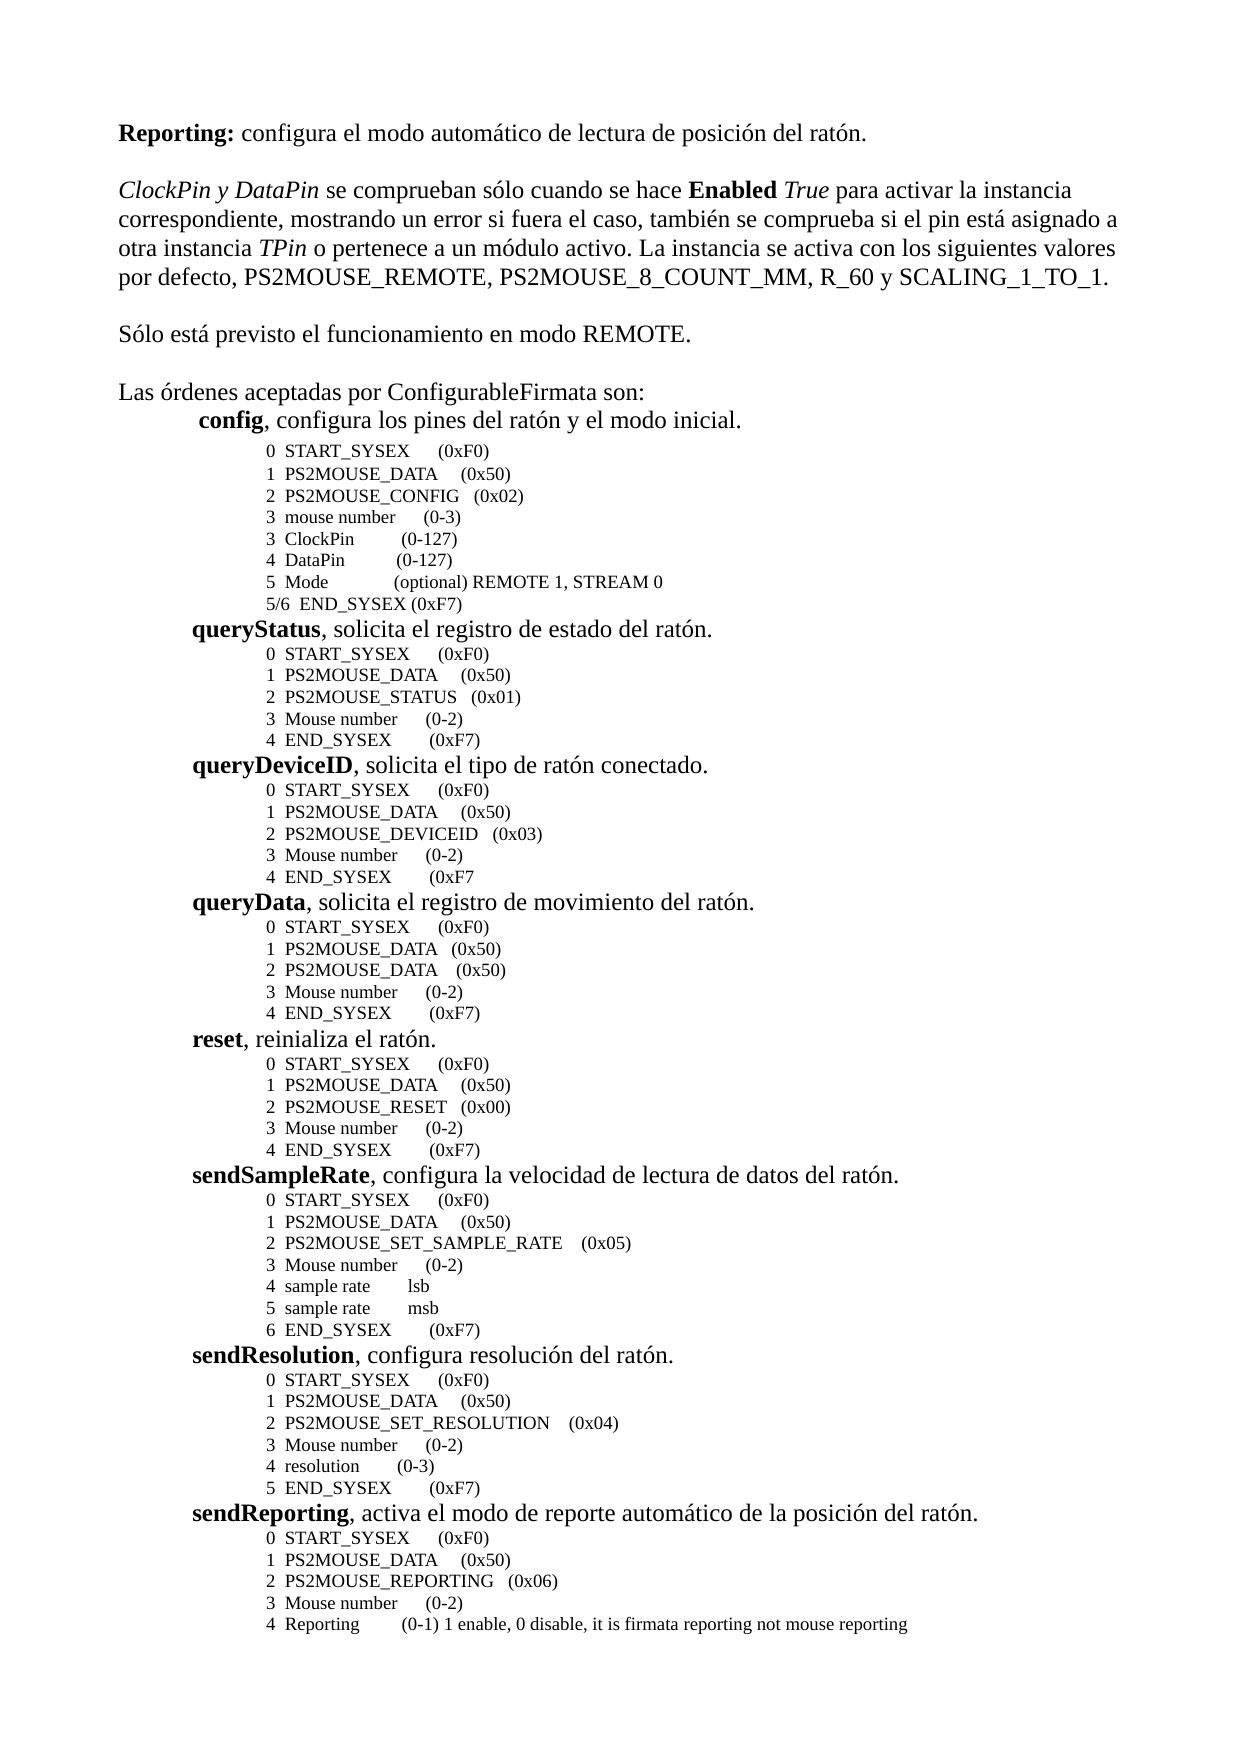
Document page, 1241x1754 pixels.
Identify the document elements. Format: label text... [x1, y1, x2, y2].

text 2 PS2MOUSE_RESET (0x00) [118, 1096, 1122, 1117]
text 2 PS2MOUSE_REPORTING (0x06) [118, 1570, 1122, 1592]
text 3 Mouse number (0-2) [118, 1117, 1122, 1139]
text 4 Reporting (0-1) 1 enable, 0 disable, it is firmata reporting not mouse reporting [118, 1613, 1122, 1635]
text 2 PS2MOUSE_STATUS (0x01) [118, 686, 1122, 707]
text 0 START_SYSEX (0xF0) [118, 1369, 1122, 1390]
text 0 START_SYSEX (0xF0) [118, 643, 1122, 664]
text 1 PS2MOUSE_DATA (0x50) [118, 1074, 1122, 1096]
text 4 END_SYSEX (0xF7) [118, 1002, 1122, 1024]
text 0 START_SYSEX (0xF0) [118, 434, 1122, 463]
text 1 PS2MOUSE_DATA (0x50) [118, 664, 1122, 686]
text 0 START_SYSEX (0xF0) [118, 779, 1122, 801]
text 1 PS2MOUSE_DATA (0x50) [118, 1211, 1122, 1232]
text Sólo está previsto el funcionamiento en modo REMOTE. [118, 319, 1122, 348]
text 1 PS2MOUSE_DATA (0x50) [118, 801, 1122, 822]
text 2 PS2MOUSE_SET_SAMPLE_RATE (0x05) [118, 1232, 1122, 1254]
text config, configura los pines del ratón y el modo inicial. [118, 406, 1122, 434]
text Las órdenes aceptadas por ConfigurableFirmata son: [118, 377, 1122, 406]
text queryDeviceID, solicita el tipo de ratón conectado. [118, 751, 1122, 779]
text Reporting: configura el modo automático de lectura de posición del ratón. [118, 118, 1122, 147]
text 3 Mouse number (0-2) [118, 1254, 1122, 1275]
text 3 Mouse number (0-2) [118, 707, 1122, 729]
text 4 END_SYSEX (0xF7 [118, 866, 1122, 887]
text 2 PS2MOUSE_SET_RESOLUTION (0x04) [118, 1412, 1122, 1433]
text 4 DataPin (0-127) [118, 549, 1122, 571]
text sendResolution, configura resolución del ratón. [118, 1340, 1122, 1369]
text 6 END_SYSEX (0xF7) [118, 1318, 1122, 1340]
text 2 PS2MOUSE_DEVICEID (0x03) [118, 822, 1122, 844]
text sendSampleRate, configura la velocidad de lectura de datos del ratón. [118, 1160, 1122, 1189]
text 1 PS2MOUSE_DATA (0x50) [118, 463, 1122, 485]
text 3 Mouse number (0-2) [118, 981, 1122, 1002]
text 0 START_SYSEX (0xF0) [118, 1052, 1122, 1074]
text 4 END_SYSEX (0xF7) [118, 729, 1122, 751]
text queryData, solicita el registro de movimiento del ratón. [118, 887, 1122, 916]
text 5 END_SYSEX (0xF7) [118, 1477, 1122, 1498]
text 1 PS2MOUSE_DATA (0x50) [118, 937, 1122, 959]
text ClockPin y DataPin se comprueban sólo cuando se hace Enabled True para activar la instancia correspondiente, mostrando un error si fuera el caso, también se comprueba si el pin está asignado a otra instancia TPin o pertenece a un módulo activo. La instancia se activa con los siguientes valores por defecto, PS2MOUSE_REMOTE, PS2MOUSE_8_COUNT_MM, R_60 y SCALING_1_TO_1. [118, 176, 1122, 291]
text 4 sample rate lsb [118, 1275, 1122, 1297]
text 5 sample rate msb [118, 1297, 1122, 1318]
text 4 resolution (0-3) [118, 1455, 1122, 1477]
text 0 START_SYSEX (0xF0) [118, 1527, 1122, 1548]
text 3 Mouse number (0-2) [118, 1433, 1122, 1455]
text 3 Mouse number (0-2) [118, 1592, 1122, 1613]
text 2 PS2MOUSE_CONFIG (0x02) [118, 485, 1122, 506]
text 3 mouse number (0-3) [118, 506, 1122, 528]
text 1 PS2MOUSE_DATA (0x50) [118, 1548, 1122, 1570]
text 4 END_SYSEX (0xF7) [118, 1139, 1122, 1160]
text 5 Mode (optional) REMOTE 1, STREAM 0 [118, 571, 1122, 592]
text 3 Mouse number (0-2) [118, 844, 1122, 866]
text queryStatus, solicita el registro de estado del ratón. [118, 614, 1122, 643]
text 0 START_SYSEX (0xF0) [118, 916, 1122, 937]
text 2 PS2MOUSE_DATA (0x50) [118, 959, 1122, 981]
text 1 PS2MOUSE_DATA (0x50) [118, 1390, 1122, 1412]
text 3 ClockPin (0-127) [118, 528, 1122, 549]
text 5/6 END_SYSEX (0xF7) [118, 592, 1122, 614]
text sendReporting, activa el modo de reporte automático de la posición del ratón. [118, 1498, 1122, 1527]
text 0 START_SYSEX (0xF0) [118, 1189, 1122, 1211]
text reset, reinializa el ratón. [118, 1024, 1122, 1052]
